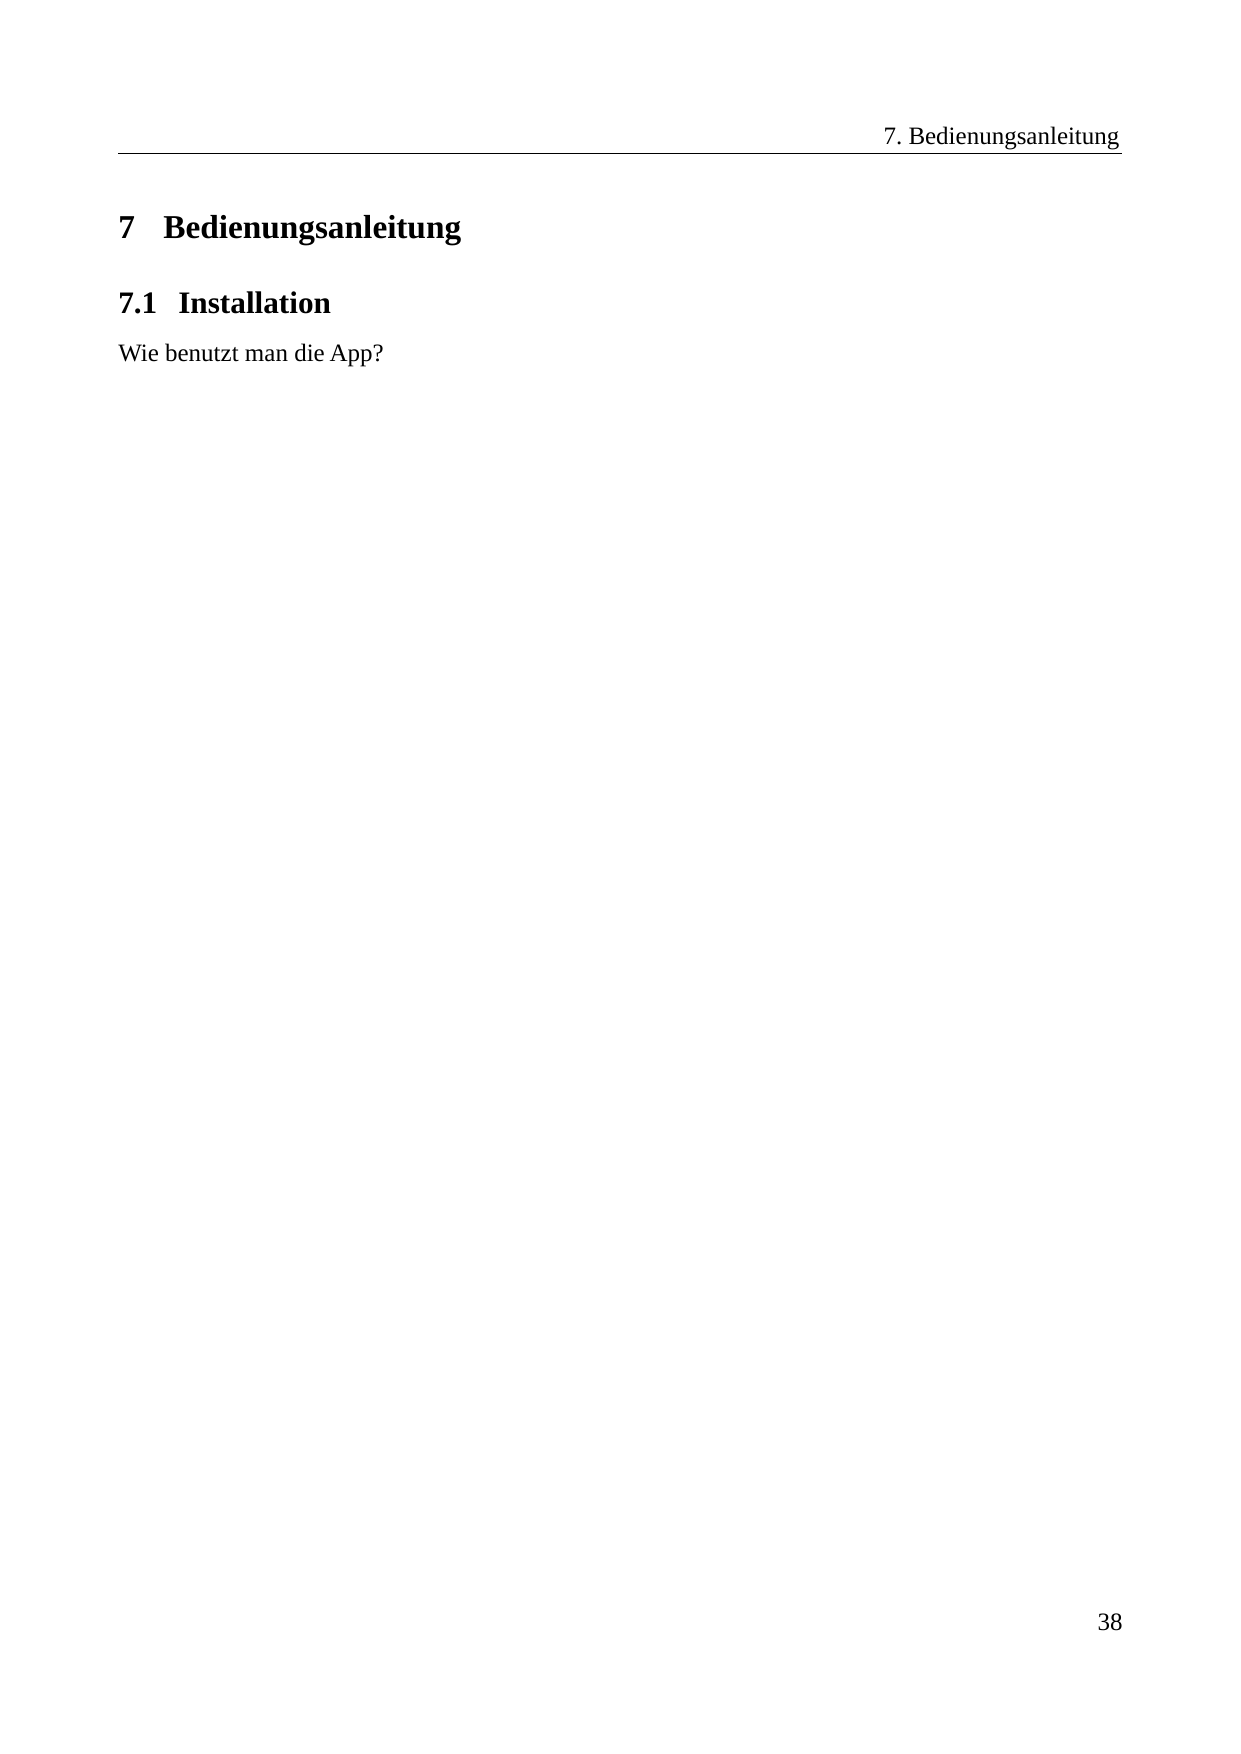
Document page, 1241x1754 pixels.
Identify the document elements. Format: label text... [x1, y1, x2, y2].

text Wie benutzt man die App? [118, 338, 1122, 367]
subtitle Bedienungsanleitung [118, 207, 1122, 246]
subtitle Installation [118, 285, 1122, 321]
